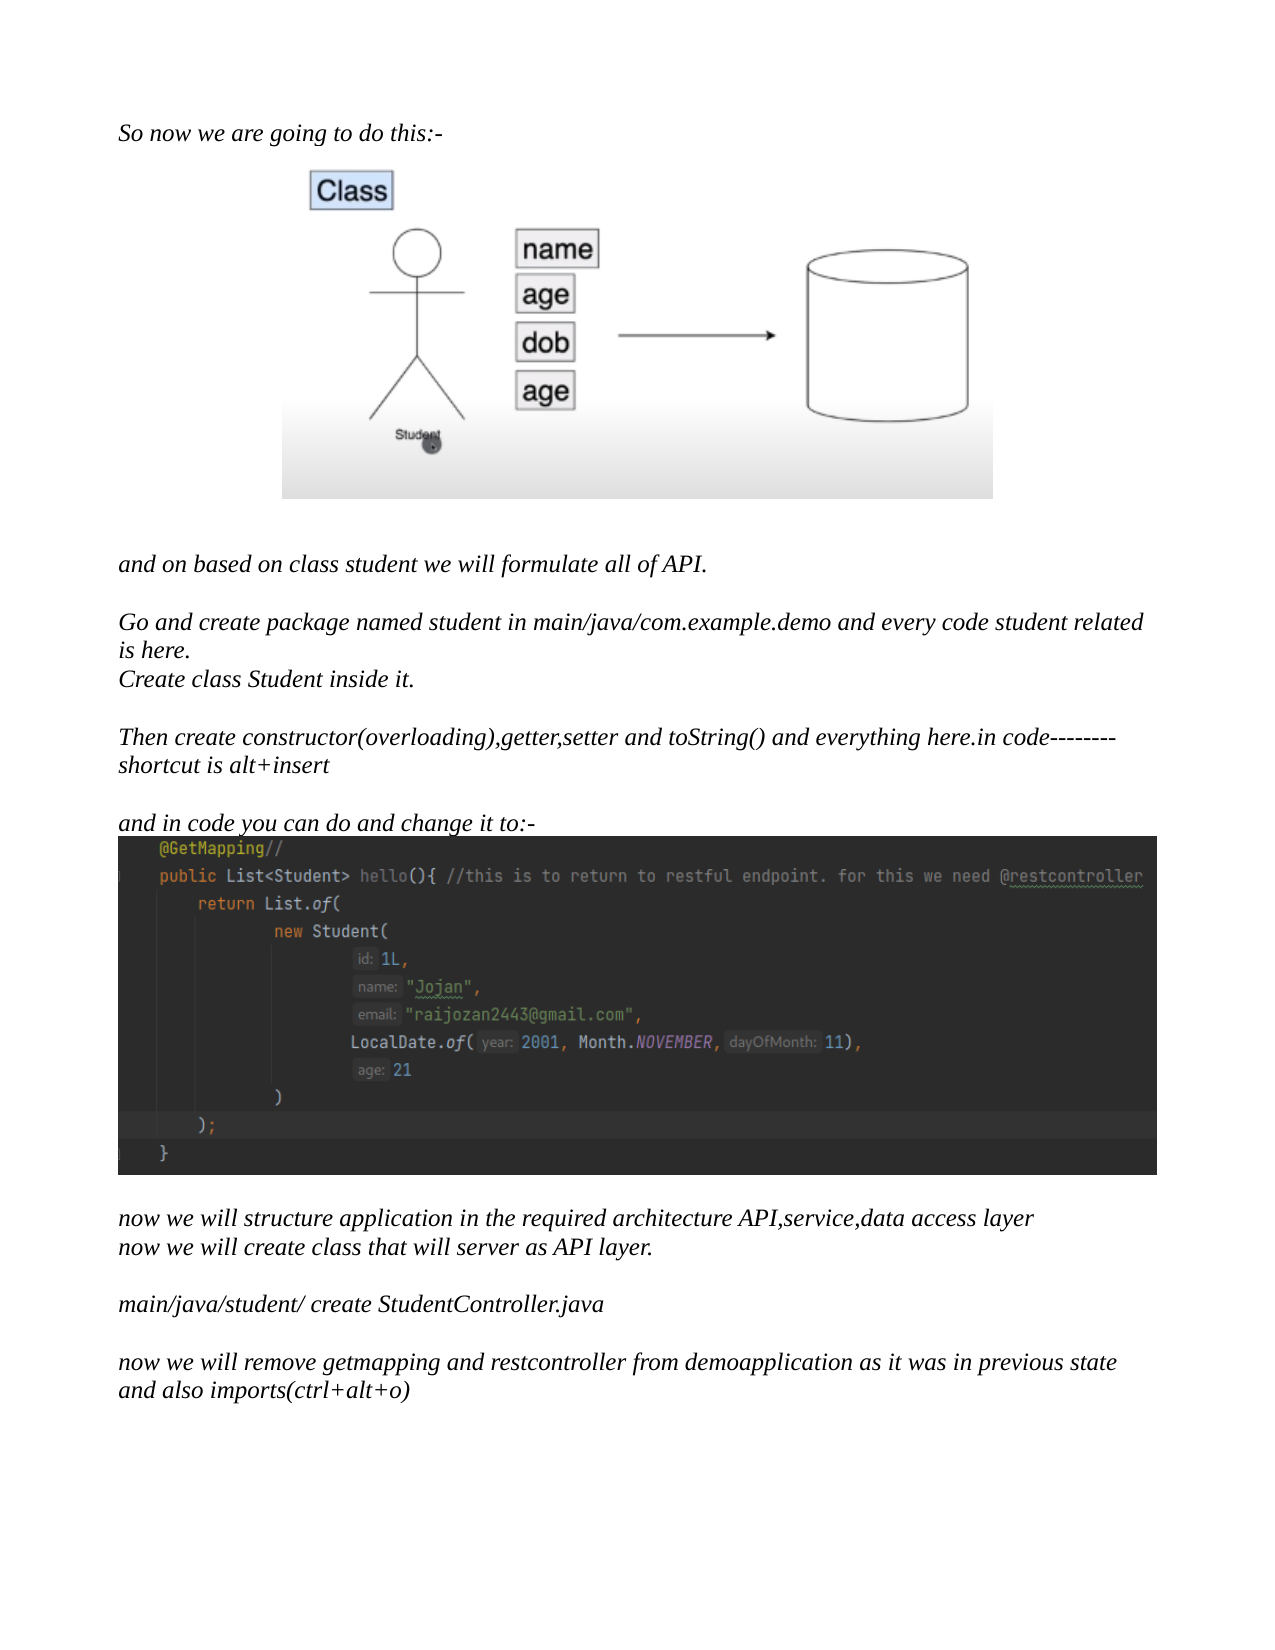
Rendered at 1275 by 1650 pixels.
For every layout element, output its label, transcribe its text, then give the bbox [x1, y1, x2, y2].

text now we will remove getmapping and restcontroller from demoapplication as it was in previous state and also imports(ctrl+alt+o) [118, 1347, 1157, 1404]
text Then create constructor(overloading),getter,setter and toString() and everything here.in code-------- [118, 722, 1157, 751]
text and on based on class student we will formulate all of API. [118, 499, 1157, 578]
text shortcut is alt+insert [118, 751, 1157, 779]
text and in code you can do and change it to:- [118, 808, 1157, 836]
text Go and create package named student in main/java/com.example.demo and every code student related is here. [118, 607, 1157, 664]
picture [118, 836, 1157, 1175]
text Create class Student inside it. [118, 664, 1157, 693]
text now we will structure application in the required architecture API,service,data access layer [118, 1203, 1157, 1232]
picture [282, 146, 993, 499]
text So now we are going to do this:- [118, 118, 1157, 147]
text now we will create class that will server as API layer. [118, 1232, 1157, 1261]
text main/java/student/ create StudentController.java [118, 1289, 1157, 1318]
